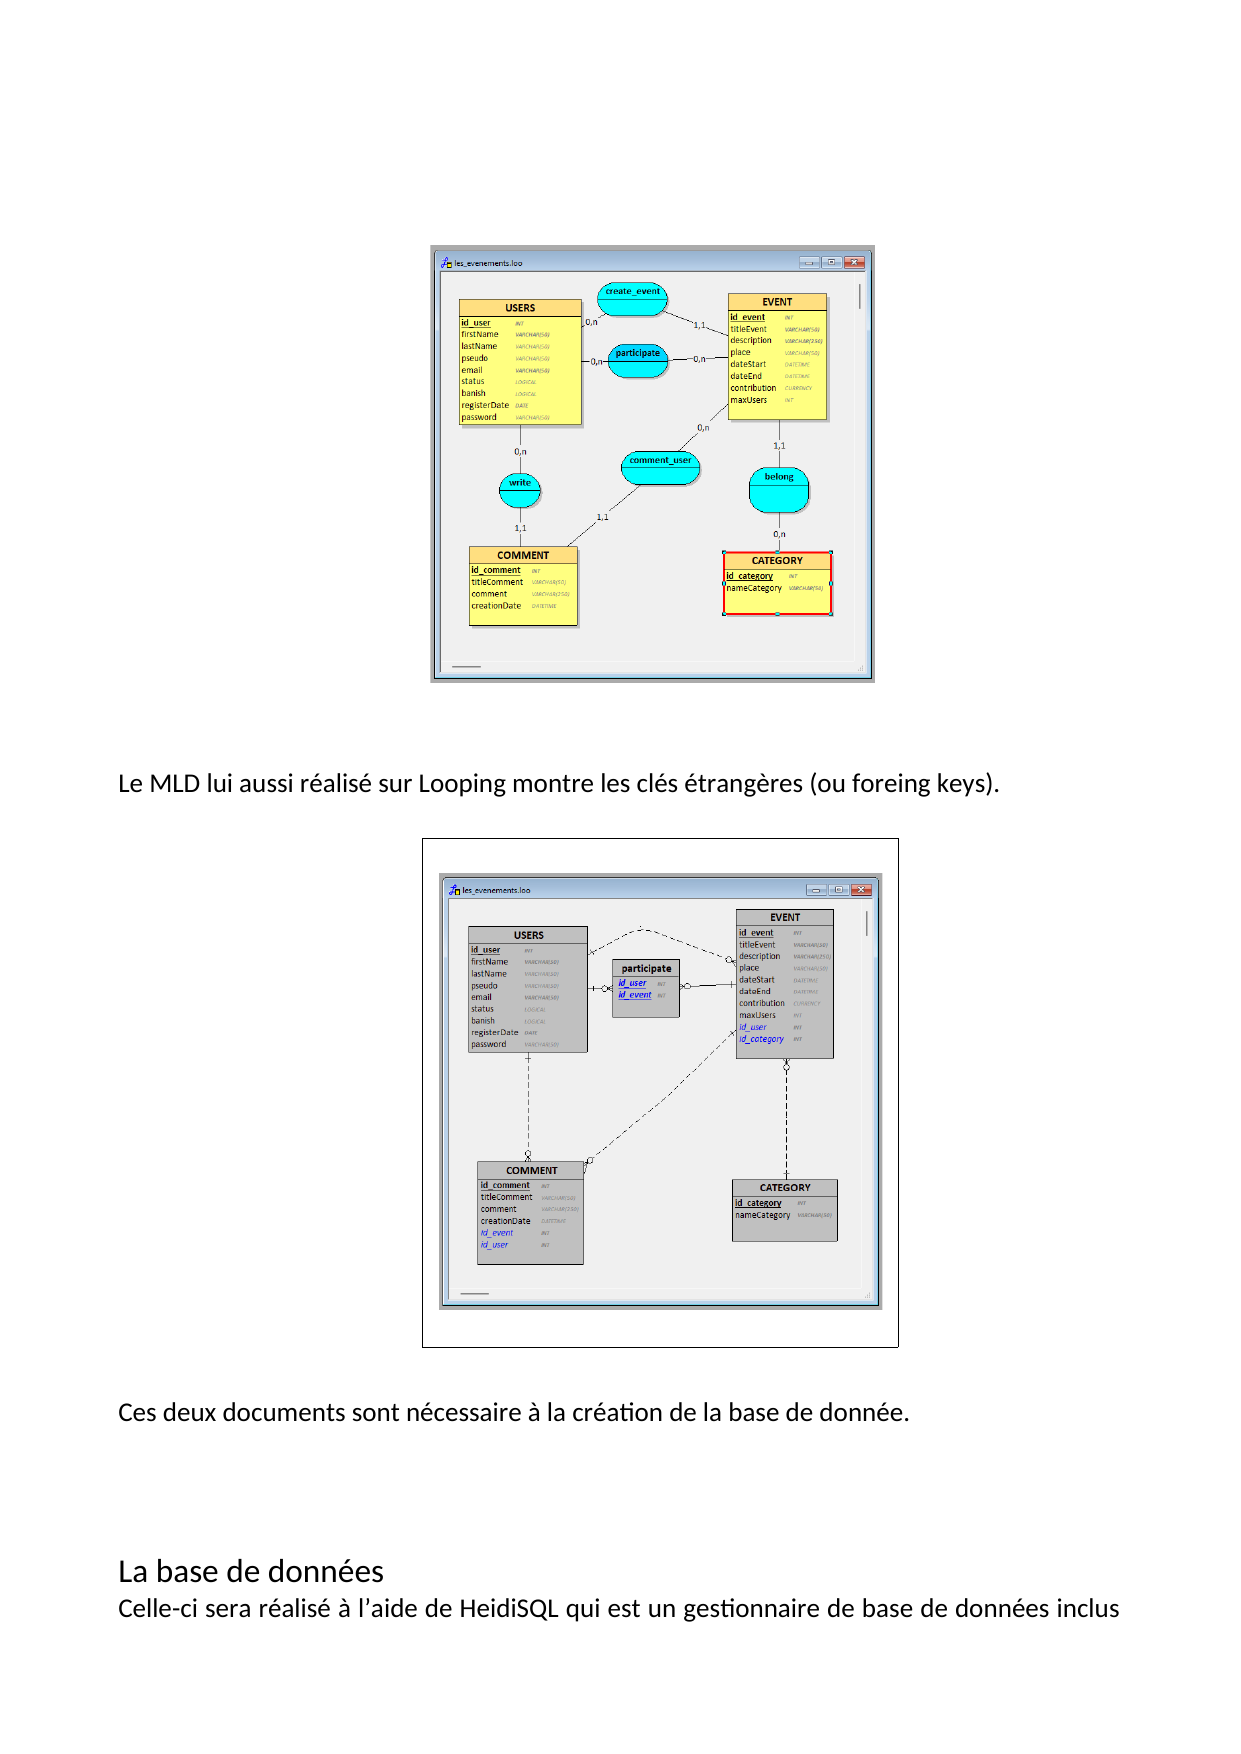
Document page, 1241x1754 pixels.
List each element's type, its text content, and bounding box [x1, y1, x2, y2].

picture [439, 873, 883, 1310]
text Celle-ci sera réalisé à l’aide de HeidiSQL qui est un gestionnaire de base de données inclus [118, 1591, 1122, 1624]
text Ces deux documents sont nécessaire à la création de la base de donnée. [118, 1395, 1122, 1428]
picture [430, 245, 875, 683]
text La base de données [118, 1550, 1122, 1591]
text Le MLD lui aussi réalisé sur Looping montre les clés étrangères (ou foreing keys). [118, 766, 1122, 799]
